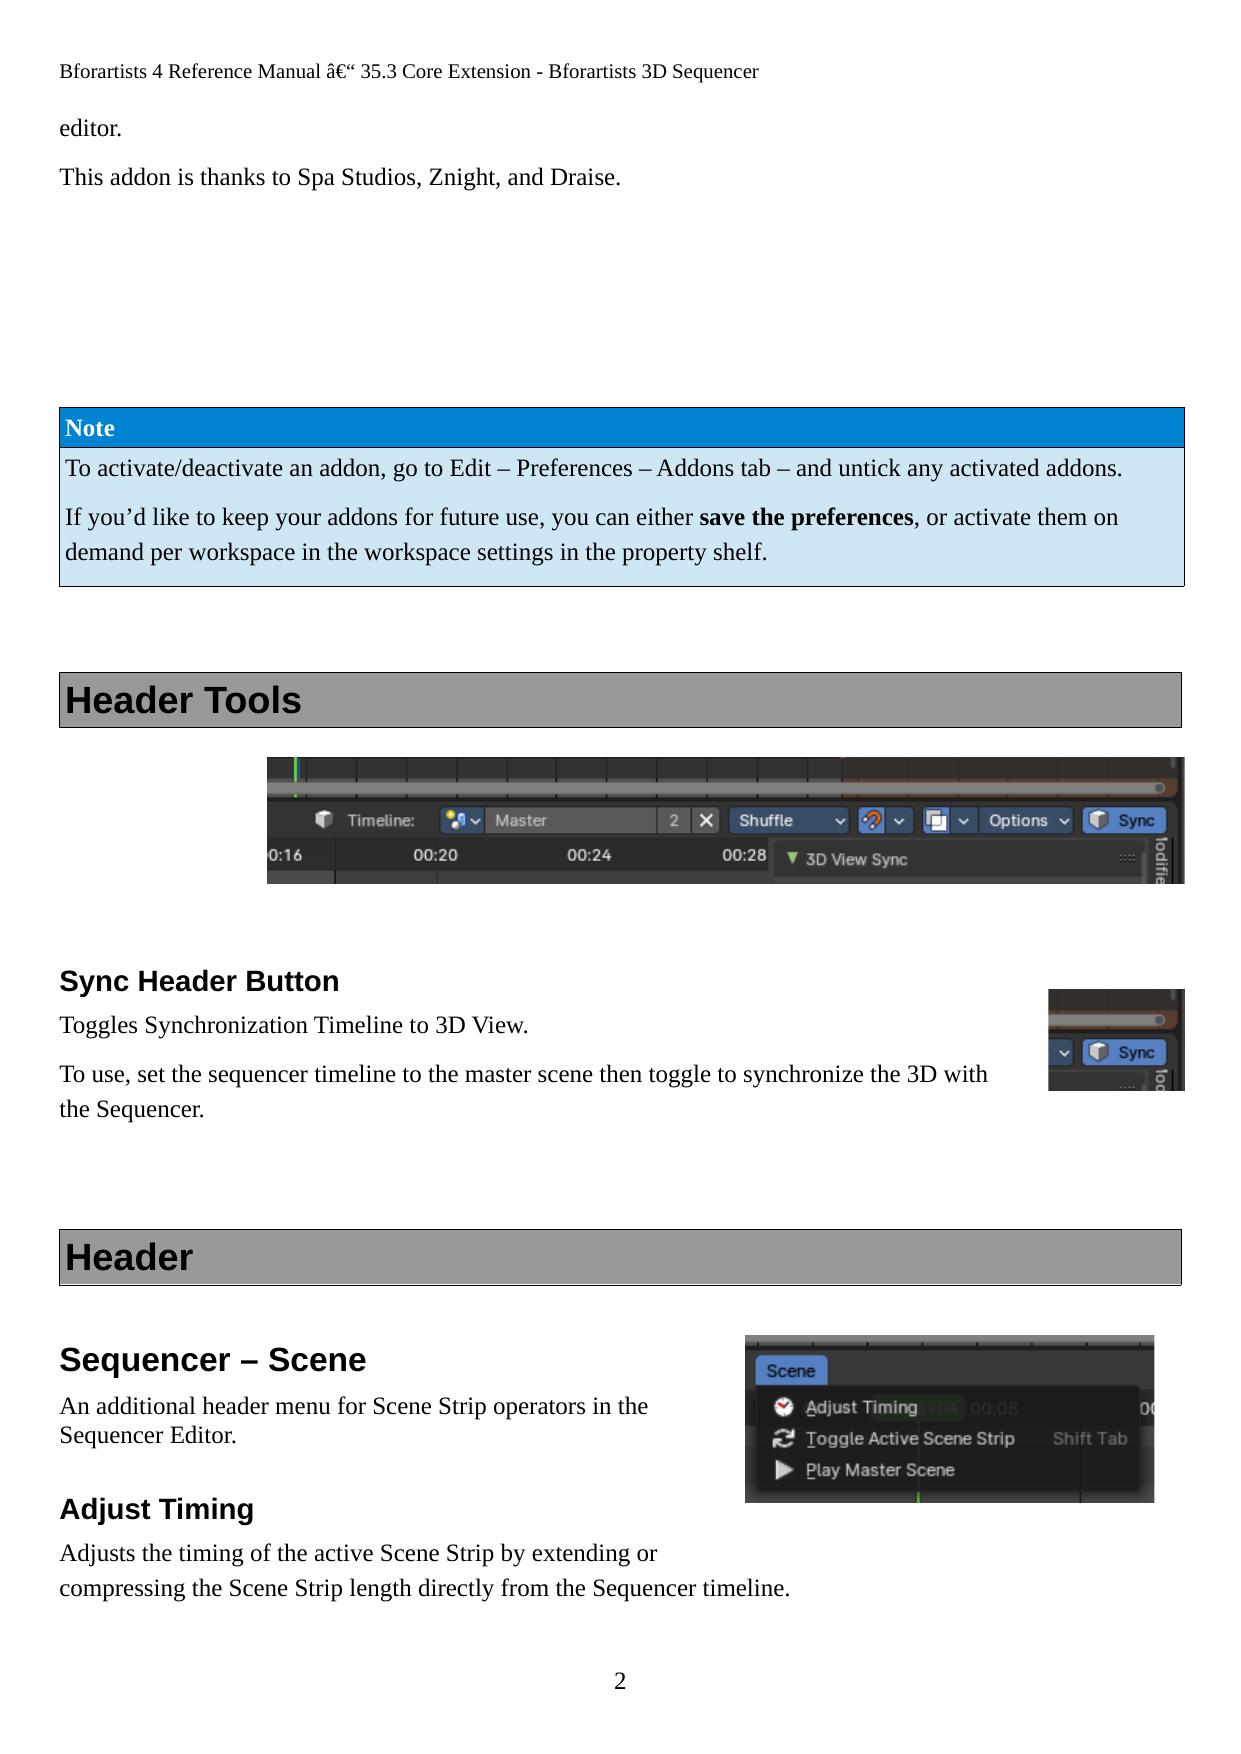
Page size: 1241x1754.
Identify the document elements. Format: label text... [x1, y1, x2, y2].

picture [745, 1335, 1155, 1503]
text Adjusts the timing of the active Scene Strip by extending or compressing the Scene Strip length directly from the Sequencer timeline. [59, 1538, 1181, 1601]
table_header Note [60, 408, 1184, 447]
subtitle Sync Header Button [59, 964, 1181, 998]
subtitle Adjust Timing [59, 1492, 1181, 1526]
text To use, set the sequencer timeline to the master scene then toggle to synchronize the 3D with the Sequencer. [59, 1059, 1181, 1123]
text An additional header menu for Scene Strip operators in the Sequencer Editor. [59, 1391, 745, 1448]
table_cell To activate/deactivate an addon, go to Edit – Preferences – Addons tab – and untick any activated addons. If you’d like to keep your addons for future use, you can either save the preferences, or activate them on demand per workspace in the workspace settings in the property shelf. [60, 448, 1184, 586]
picture [267, 757, 1185, 884]
text Toggles Synchronization Timeline to 3D View. [59, 1010, 1181, 1039]
subtitle Sequencer – Scene [59, 1340, 745, 1378]
subtitle [1155, 1340, 1181, 1378]
text editor. [59, 113, 1181, 141]
text This addon is thanks to Spa Studios, Znight, and Draise. [59, 162, 1181, 190]
table_header Header [60, 1230, 1181, 1284]
table_header Header Tools [60, 673, 1181, 727]
